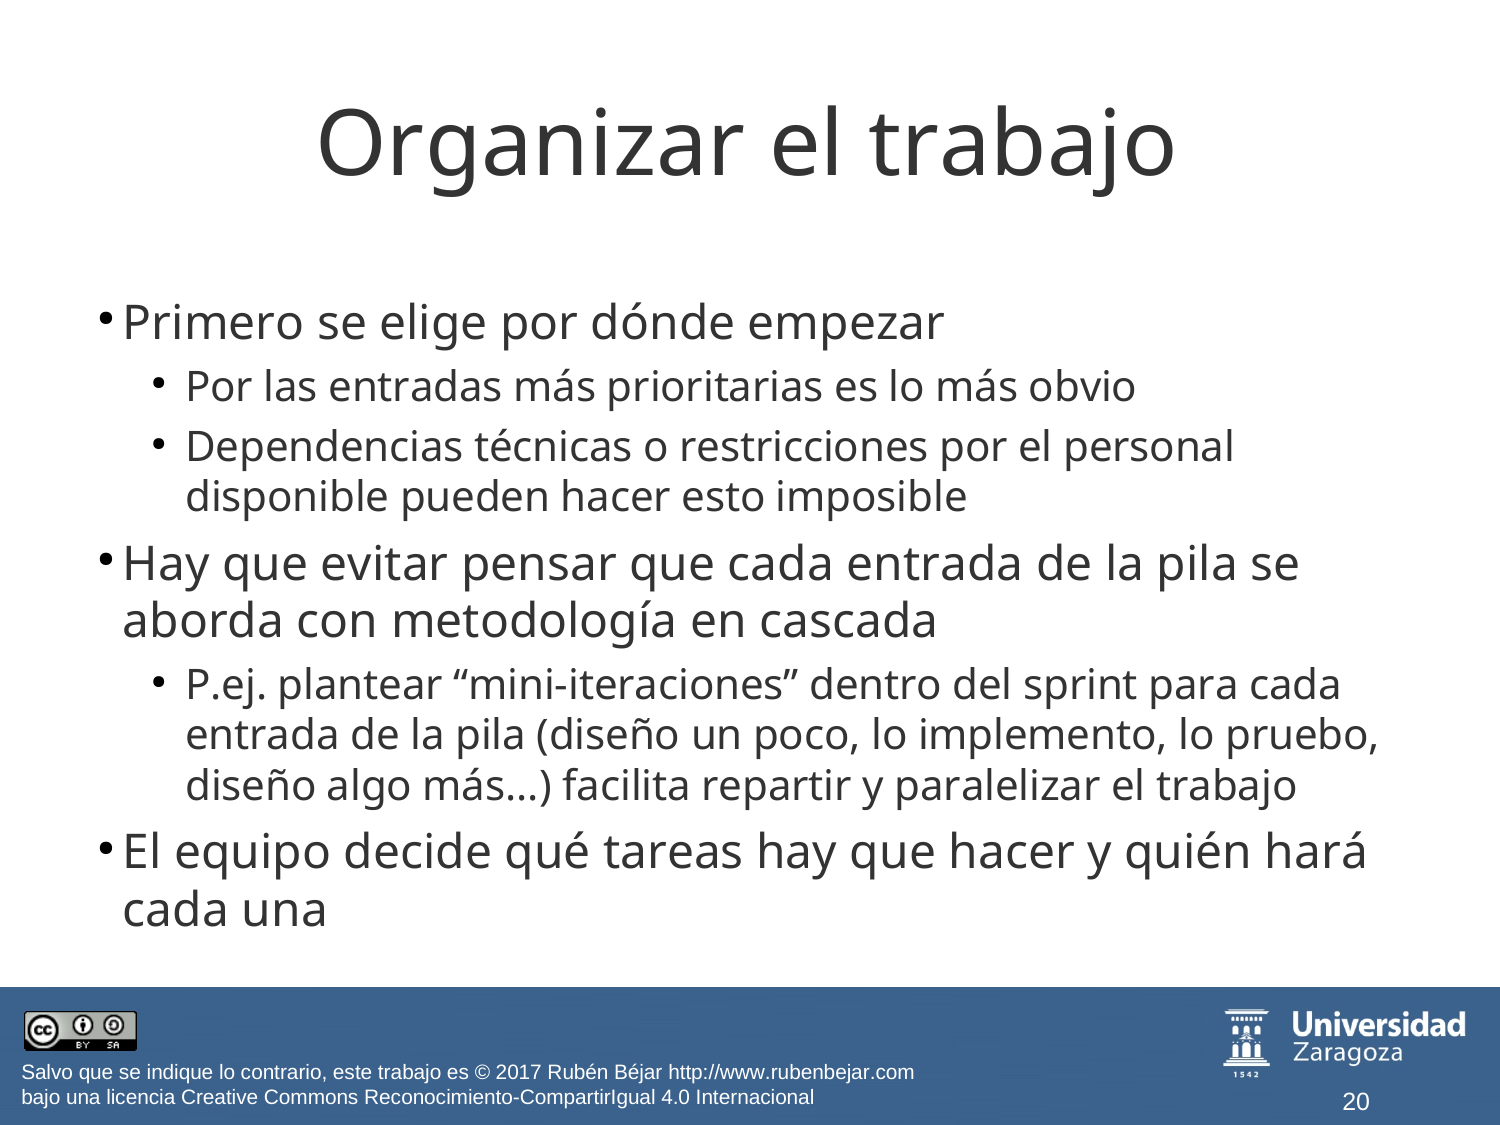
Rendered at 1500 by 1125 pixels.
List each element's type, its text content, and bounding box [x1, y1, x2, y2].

picture [0, 987, 1500, 1125]
title Organizar el trabajo [74, 21, 1420, 257]
list Primero se elige por dónde empezar Por las entradas más prioritarias es lo más obvio Dependencias técnicas o restricciones por el personal disponible pueden hacer esto imposible Hay que evitar pensar que cada entrada de la pila se aborda con metodología en cascada P.ej. plantear “mini-iteraciones” dentro del sprint para cada entrada de la pila (diseño un poco, lo implemento, lo pruebo, diseño algo más...) facilita repartir y paralelizar el trabajo El equipo decide qué tareas hay que hacer y quién hará cada una [82, 283, 1418, 957]
